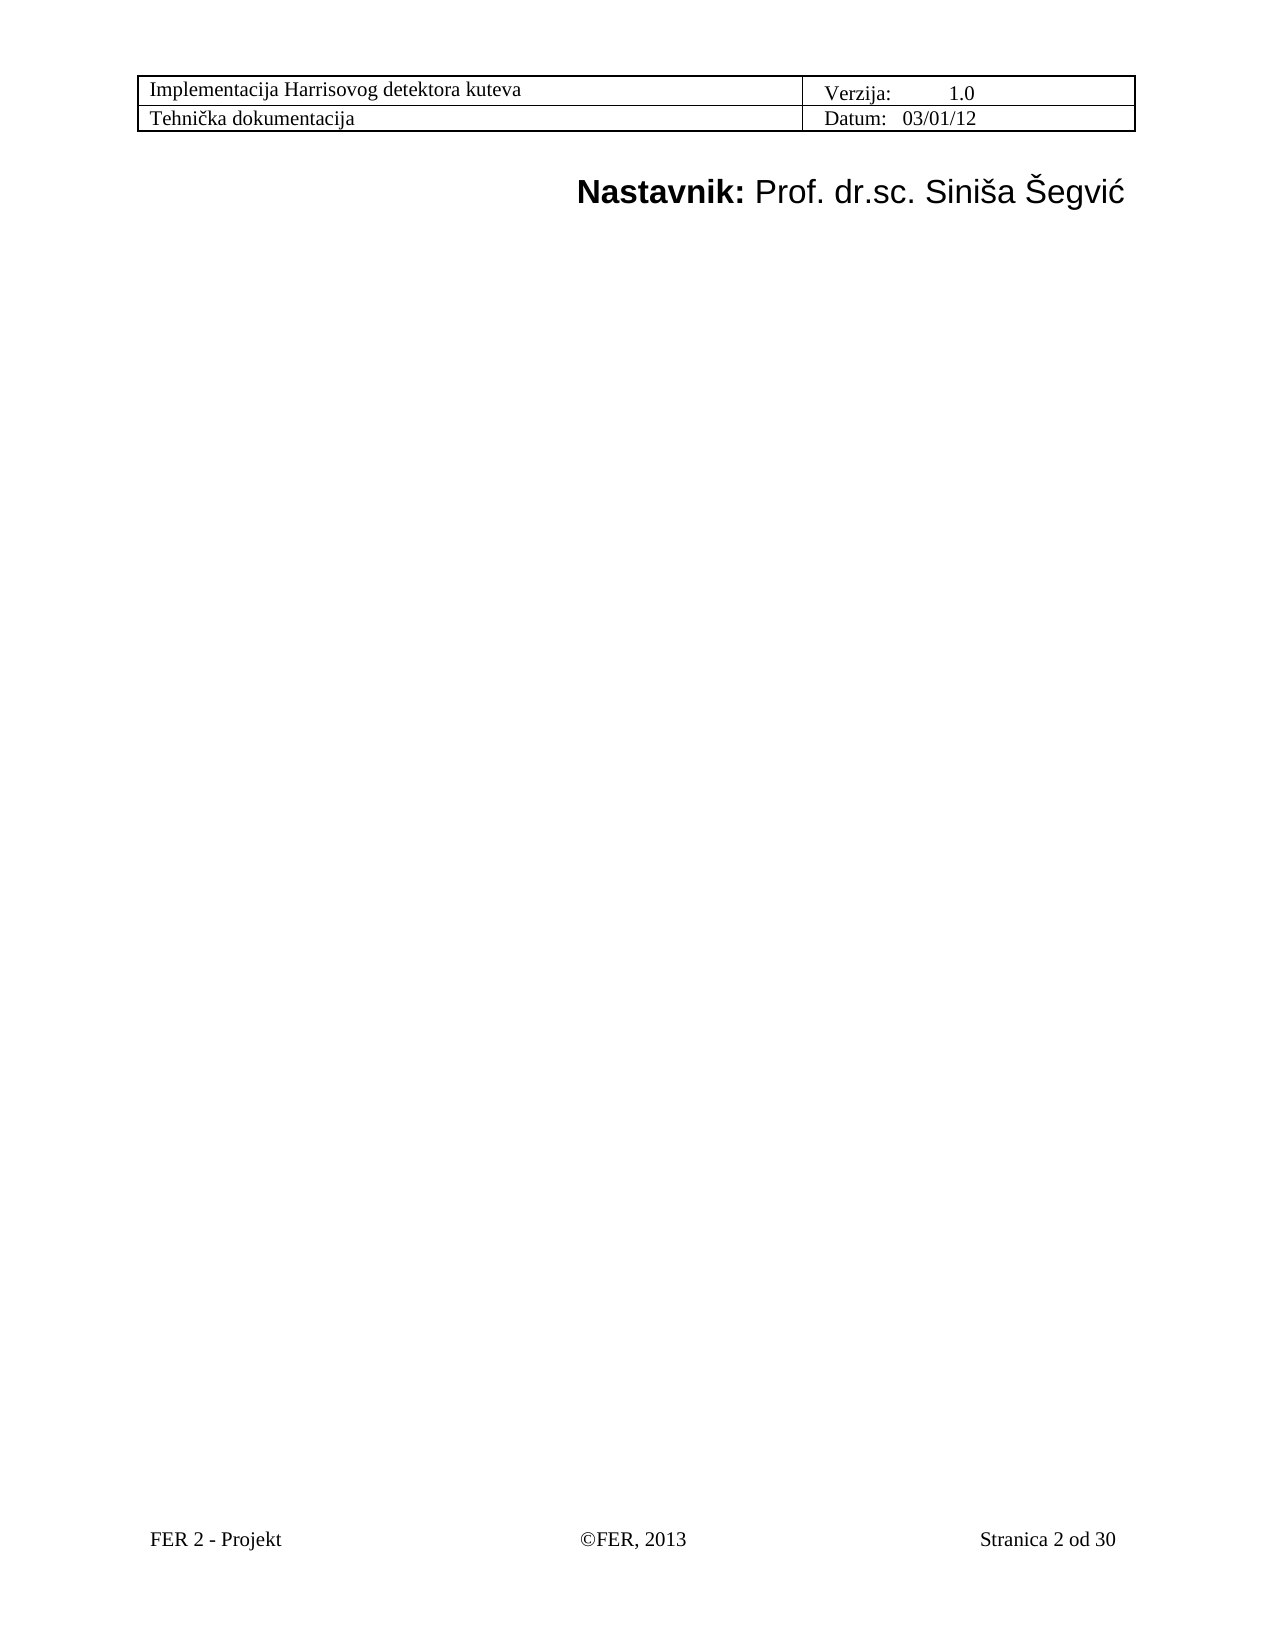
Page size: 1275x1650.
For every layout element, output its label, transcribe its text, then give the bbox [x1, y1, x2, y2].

text Nastavnik: Prof. dr.sc. Siniša Šegvić [150, 172, 1125, 211]
